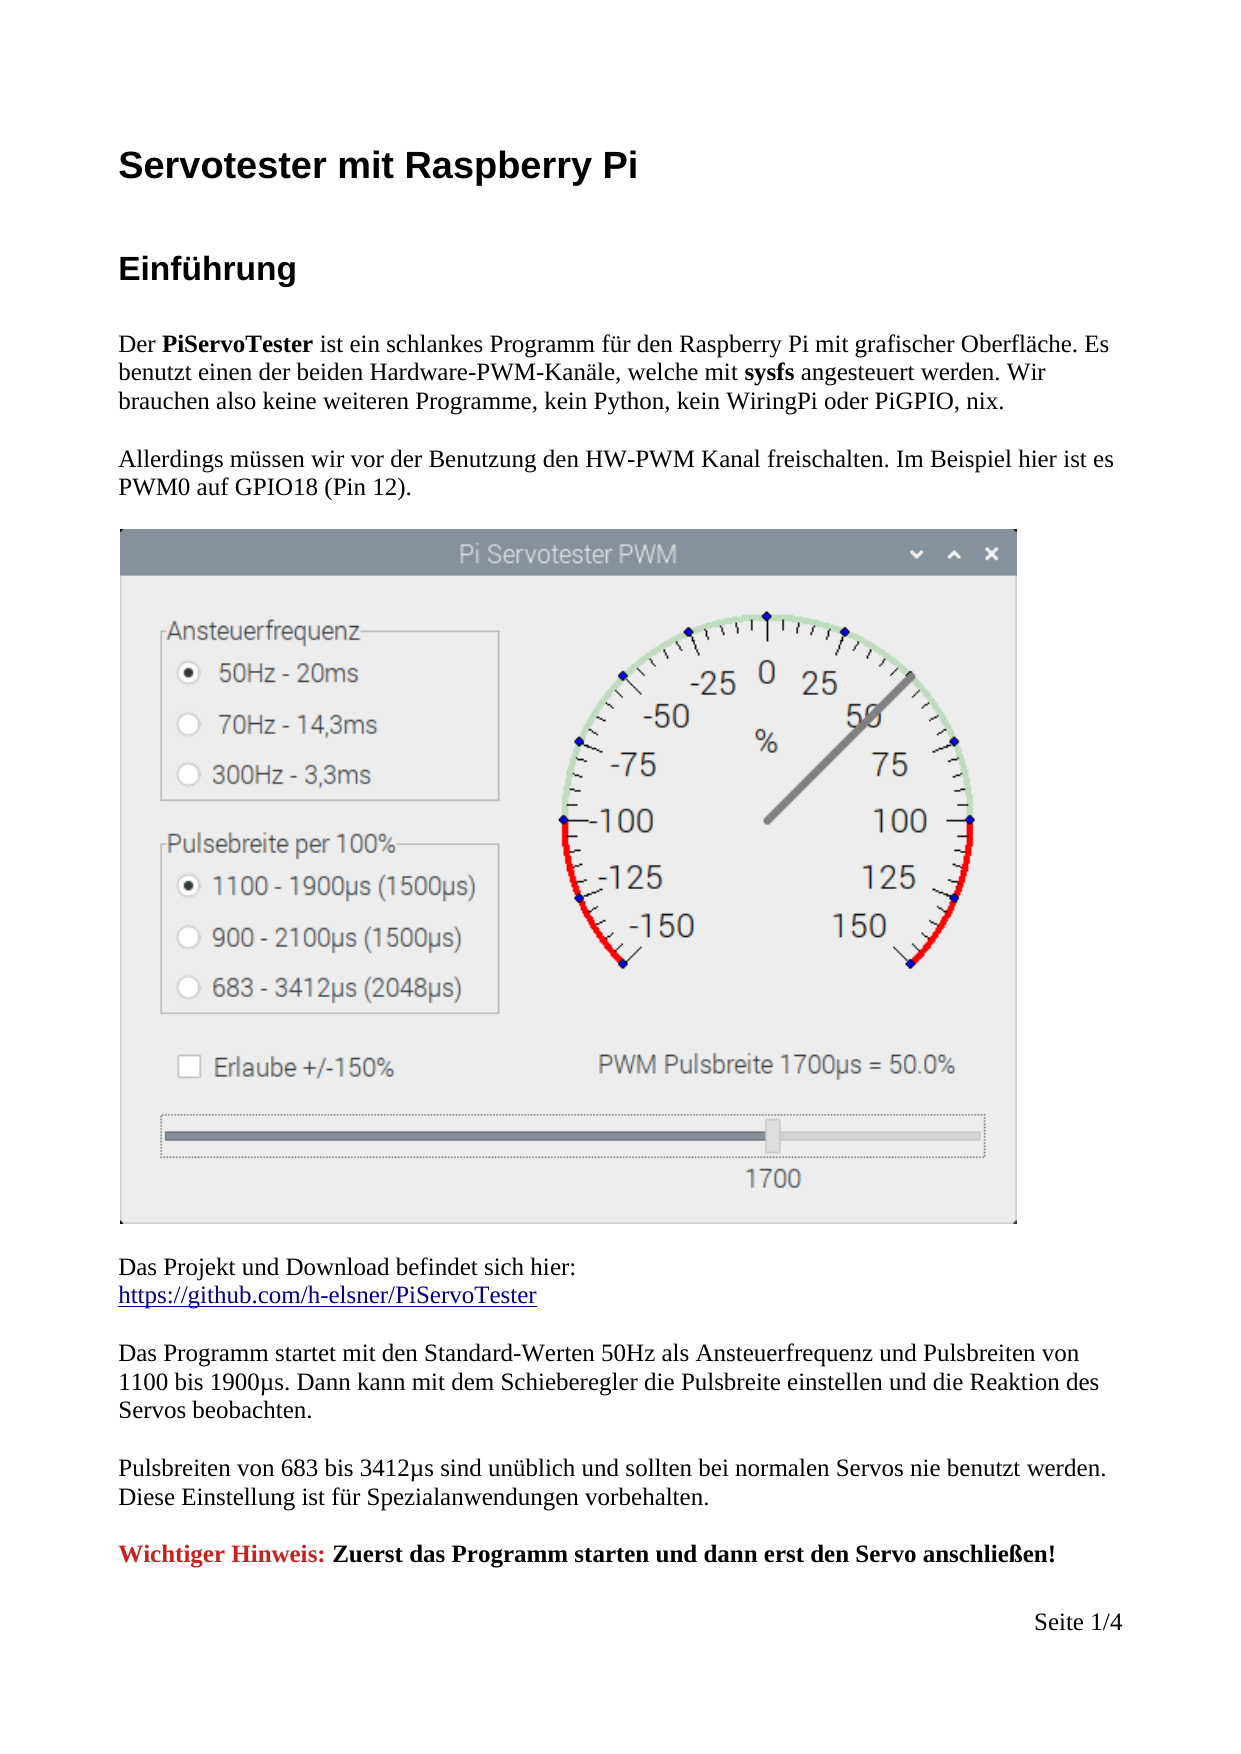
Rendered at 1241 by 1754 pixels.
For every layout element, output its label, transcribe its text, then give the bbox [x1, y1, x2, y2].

picture [120, 529, 1017, 1224]
text Das Programm startet mit den Standard-Werten 50Hz als Ansteuerfrequenz und Pulsbreiten von 1100 bis 1900µs. Dann kann mit dem Schieberegler die Pulsbreite einstellen und die Reaktion des Servos beobachten. [118, 1338, 1122, 1424]
text Allerdings müssen wir vor der Benutzung den HW-PWM Kanal freischalten. Im Beispiel hier ist es PWM0 auf GPIO18 (Pin 12). [118, 444, 1122, 501]
text Das Projekt und Download befindet sich hier: [118, 1252, 1122, 1281]
text Wichtiger Hinweis: Zuerst das Programm starten und dann erst den Servo anschließen! [118, 1539, 1122, 1568]
text Pulsbreiten von 683 bis 3412µs sind unüblich und sollten bei normalen Servos nie benutzt werden. Diese Einstellung ist für Spezialanwendungen vorbehalten. [118, 1453, 1122, 1511]
subtitle Servotester mit Raspberry Pi [118, 143, 1122, 187]
subtitle Einführung [118, 249, 1122, 287]
text Der PiServoTester ist ein schlankes Programm für den Raspberry Pi mit grafischer Oberfläche. Es benutzt einen der beiden Hardware-PWM-Kanäle, welche mit sysfs angesteuert werden. Wir brauchen also keine weiteren Programme, kein Python, kein WiringPi oder PiGPIO, nix. [118, 329, 1122, 415]
text https://github.com/h-elsner/PiServoTester [118, 1281, 1122, 1309]
